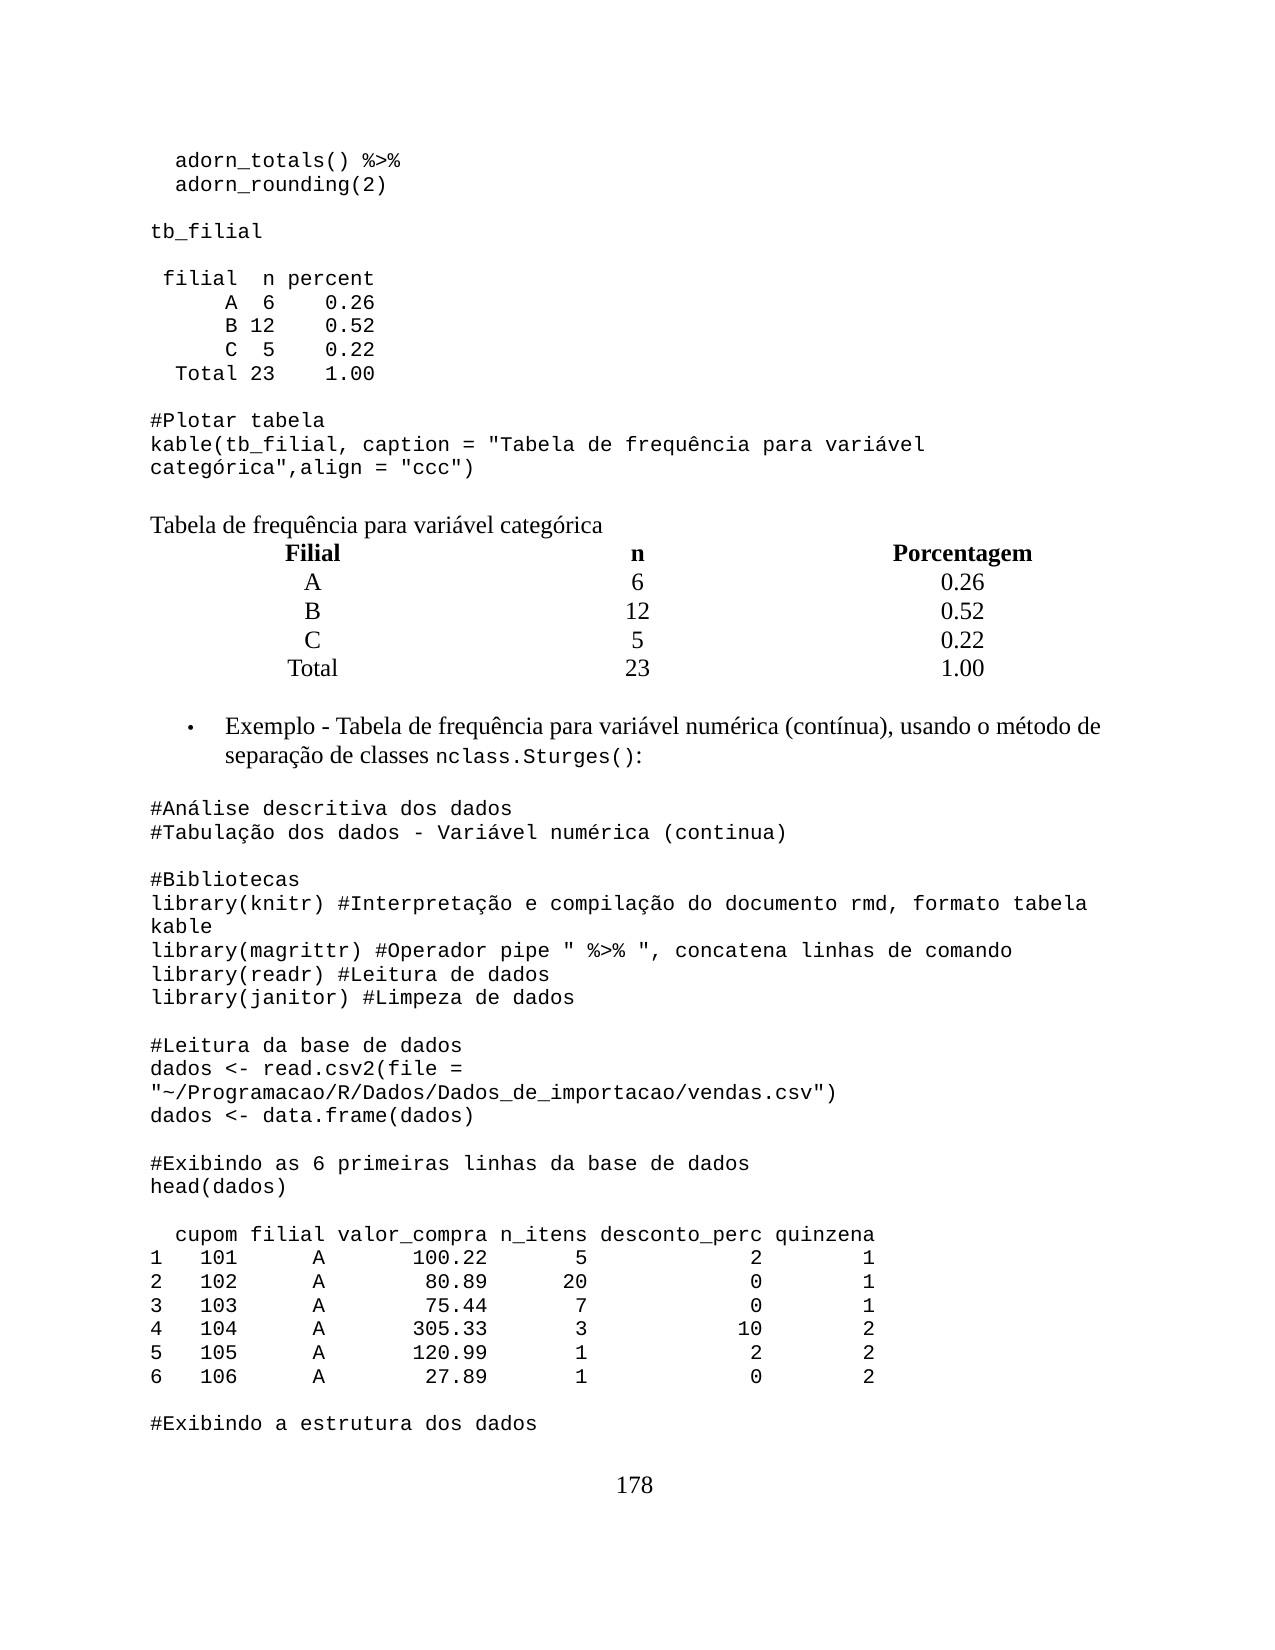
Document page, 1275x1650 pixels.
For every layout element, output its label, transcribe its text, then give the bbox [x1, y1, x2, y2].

table_cell A [150, 567, 475, 596]
text kable(tb_filial, caption = "Tabela de frequência para variável categórica",align = "ccc") [150, 434, 1125, 481]
table_cell 5 [475, 625, 800, 653]
text dados <- data.frame(dados) [150, 1106, 1125, 1129]
text head(dados) [150, 1176, 1125, 1200]
text dados <- read.csv2(file = "~/Programacao/R/Dados/Dados_de_importacao/vendas.csv") [150, 1058, 1125, 1106]
table_cell 0.22 [800, 625, 1125, 653]
text #Exibindo as 6 primeiras linhas da base de dados [150, 1153, 1125, 1176]
text #Leitura da base de dados [150, 1034, 1125, 1058]
text 4 104 A 305.33 3 10 2 [150, 1318, 1125, 1342]
text B 12 0.52 [150, 316, 1125, 339]
text #Exibindo a estrutura dos dados [150, 1413, 1125, 1437]
text filial n percent [150, 268, 1125, 292]
text cupom filial valor_compra n_itens desconto_perc quinzena [150, 1224, 1125, 1247]
table_cell 1.00 [800, 654, 1125, 682]
text 6 106 A 27.89 1 0 2 [150, 1366, 1125, 1389]
text 5 105 A 120.99 1 2 2 [150, 1342, 1125, 1366]
text 1 101 A 100.22 5 2 1 [150, 1247, 1125, 1271]
text library(magrittr) #Operador pipe " %>% ", concatena linhas de comando [150, 940, 1125, 964]
text library(knitr) #Interpretação e compilação do documento rmd, formato tabela kable [150, 893, 1125, 940]
table_cell 6 [475, 567, 800, 596]
text 3 103 A 75.44 7 0 1 [150, 1295, 1125, 1318]
text #Tabulação dos dados - Variável numérica (continua) [150, 822, 1125, 845]
text #Análise descritiva dos dados [150, 798, 1125, 822]
table_cell 0.52 [800, 596, 1125, 625]
table_cell 23 [475, 654, 800, 682]
text #Plotar tabela [150, 410, 1125, 434]
table_cell 0.26 [800, 567, 1125, 596]
text A 6 0.26 [150, 292, 1125, 316]
text Total 23 1.00 [150, 363, 1125, 386]
text adorn_rounding(2) [150, 174, 1125, 197]
text tb_filial [150, 221, 1125, 244]
list Exemplo - Tabela de frequência para variável numérica (contínua), usando o método de separação de classes nclass.Sturges(): [187, 711, 1125, 798]
table_cell 12 [475, 596, 800, 625]
table_header Porcentagem [800, 539, 1125, 567]
table_cell B [150, 596, 475, 625]
table_header Filial [150, 539, 475, 567]
text Tabela de frequência para variável categórica [150, 510, 1125, 538]
text adorn_totals() %>% [150, 150, 1125, 174]
table_header n [475, 539, 800, 567]
text 2 102 A 80.89 20 0 1 [150, 1271, 1125, 1295]
text library(janitor) #Limpeza de dados [150, 987, 1125, 1011]
text #Bibliotecas [150, 869, 1125, 893]
table_cell C [150, 625, 475, 653]
table_cell Total [150, 654, 475, 682]
text library(readr) #Leitura de dados [150, 964, 1125, 987]
text C 5 0.22 [150, 339, 1125, 363]
